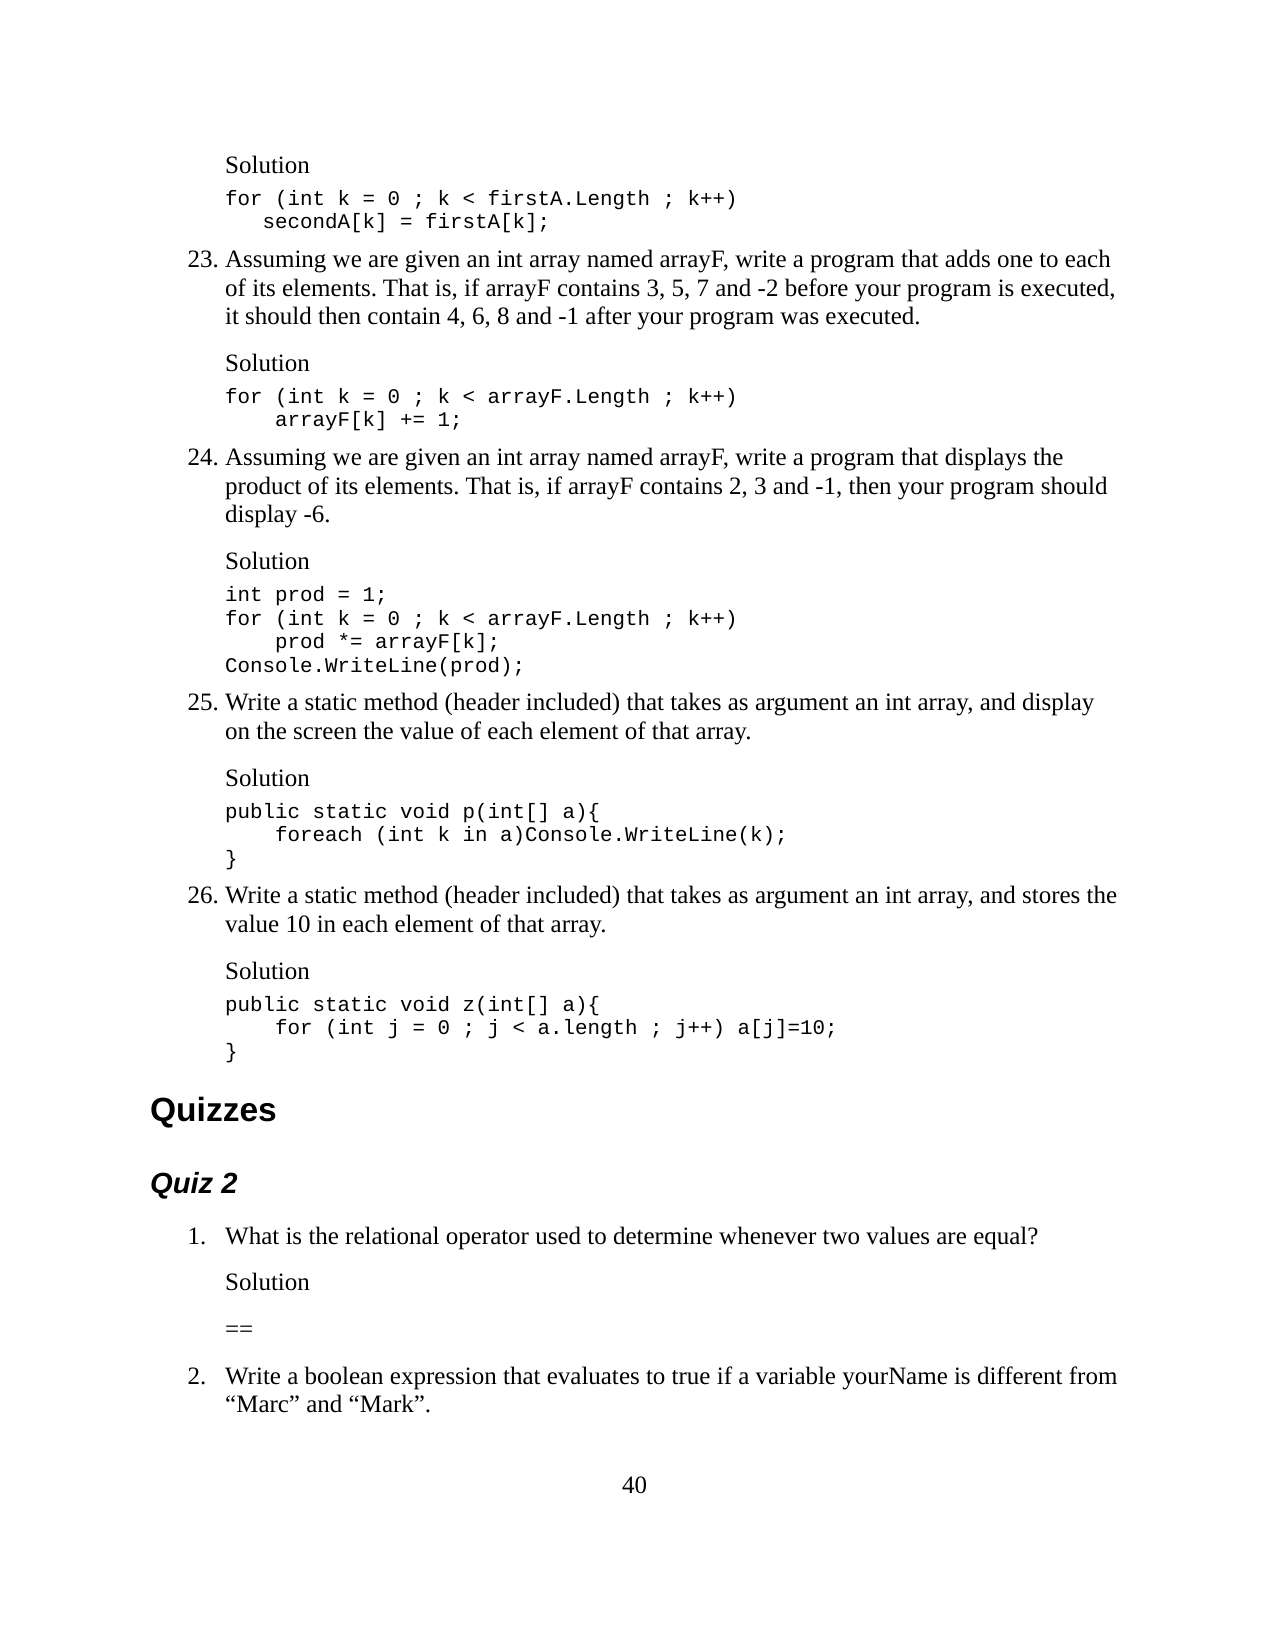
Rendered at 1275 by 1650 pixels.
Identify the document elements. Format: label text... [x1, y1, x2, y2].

list for (int k = 0 ; k < arrayF.Length ; k++) [187, 608, 1125, 631]
list Write a static method (header included) that takes as argument an int array, and stores the value 10 in each element of that array. [187, 881, 1125, 938]
list } [187, 848, 1125, 872]
list prod *= arrayF[k]; [187, 631, 1125, 655]
list secondA[k] = firstA[k]; [187, 211, 1125, 235]
list Console.WriteLine(prod); [187, 655, 1125, 678]
subtitle Quizzes [150, 1089, 1125, 1128]
list public static void z(int[] a){ [187, 994, 1125, 1017]
list int prod = 1; [187, 584, 1125, 608]
list Solution [187, 348, 1125, 377]
list Assuming we are given an int array named arrayF, write a program that adds one to each of its elements. That is, if arrayF contains 3, 5, 7 and -2 before your program is executed, it should then contain 4, 6, 8 and -1 after your program was executed. [187, 244, 1125, 330]
list Solution [187, 150, 1125, 179]
list Solution [187, 546, 1125, 575]
list public static void p(int[] a){ [187, 801, 1125, 824]
list == [187, 1314, 1125, 1343]
list Assuming we are given an int array named arrayF, write a program that displays the product of its elements. That is, if arrayF contains 2, 3 and -1, then your program should display -6. [187, 442, 1125, 528]
list for (int j = 0 ; j < a.length ; j++) a[j]=10; [187, 1017, 1125, 1041]
list } [187, 1041, 1125, 1064]
list arrayF[k] += 1; [187, 409, 1125, 433]
subtitle Quiz 2 [150, 1166, 1125, 1199]
list What is the relational operator used to determine whenever two values are equal? [187, 1221, 1125, 1249]
list Solution [187, 1267, 1125, 1296]
list Write a boolean expression that evaluates to true if a variable yourName is different from “Marc” and “Mark”. [187, 1361, 1125, 1418]
list Solution [187, 956, 1125, 985]
list for (int k = 0 ; k < arrayF.Length ; k++) [187, 386, 1125, 409]
list Write a static method (header included) that takes as argument an int array, and display on the screen the value of each element of that array. [187, 687, 1125, 745]
list Solution [187, 763, 1125, 792]
list foreach (int k in a)Console.WriteLine(k); [187, 824, 1125, 848]
list for (int k = 0 ; k < firstA.Length ; k++) [187, 188, 1125, 211]
